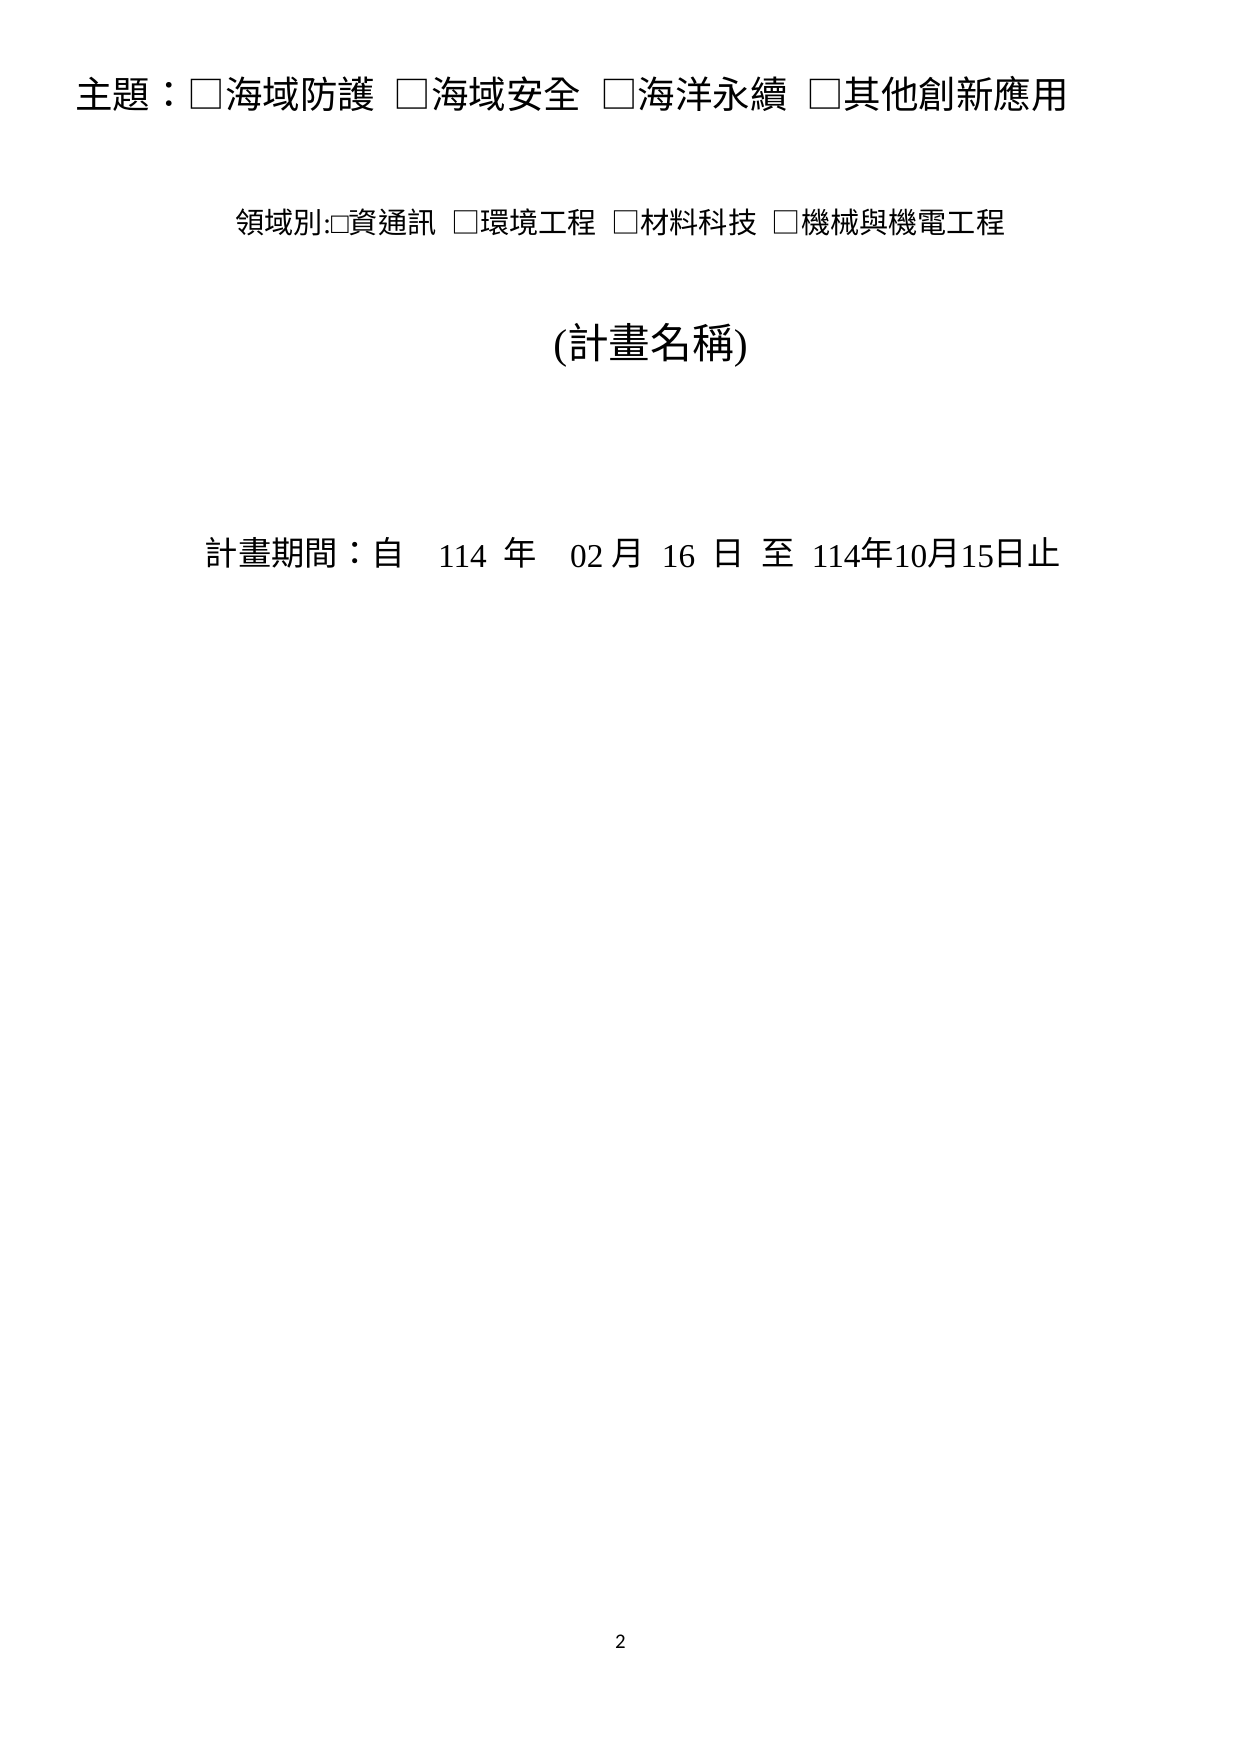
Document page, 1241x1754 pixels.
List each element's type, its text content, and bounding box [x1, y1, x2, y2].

text 計畫期間：自 114 年 02 月 16 日 至 114年10月15日止 [100, 533, 1165, 575]
text 領域別:□資通訊 □環境工程 □材料科技 □機械與機電工程 [75, 200, 1165, 242]
text (計畫名稱) [125, 325, 1165, 367]
text 主題：□海域防護 □海域安全 □海洋永續 □其他創新應用 [75, 75, 1165, 117]
